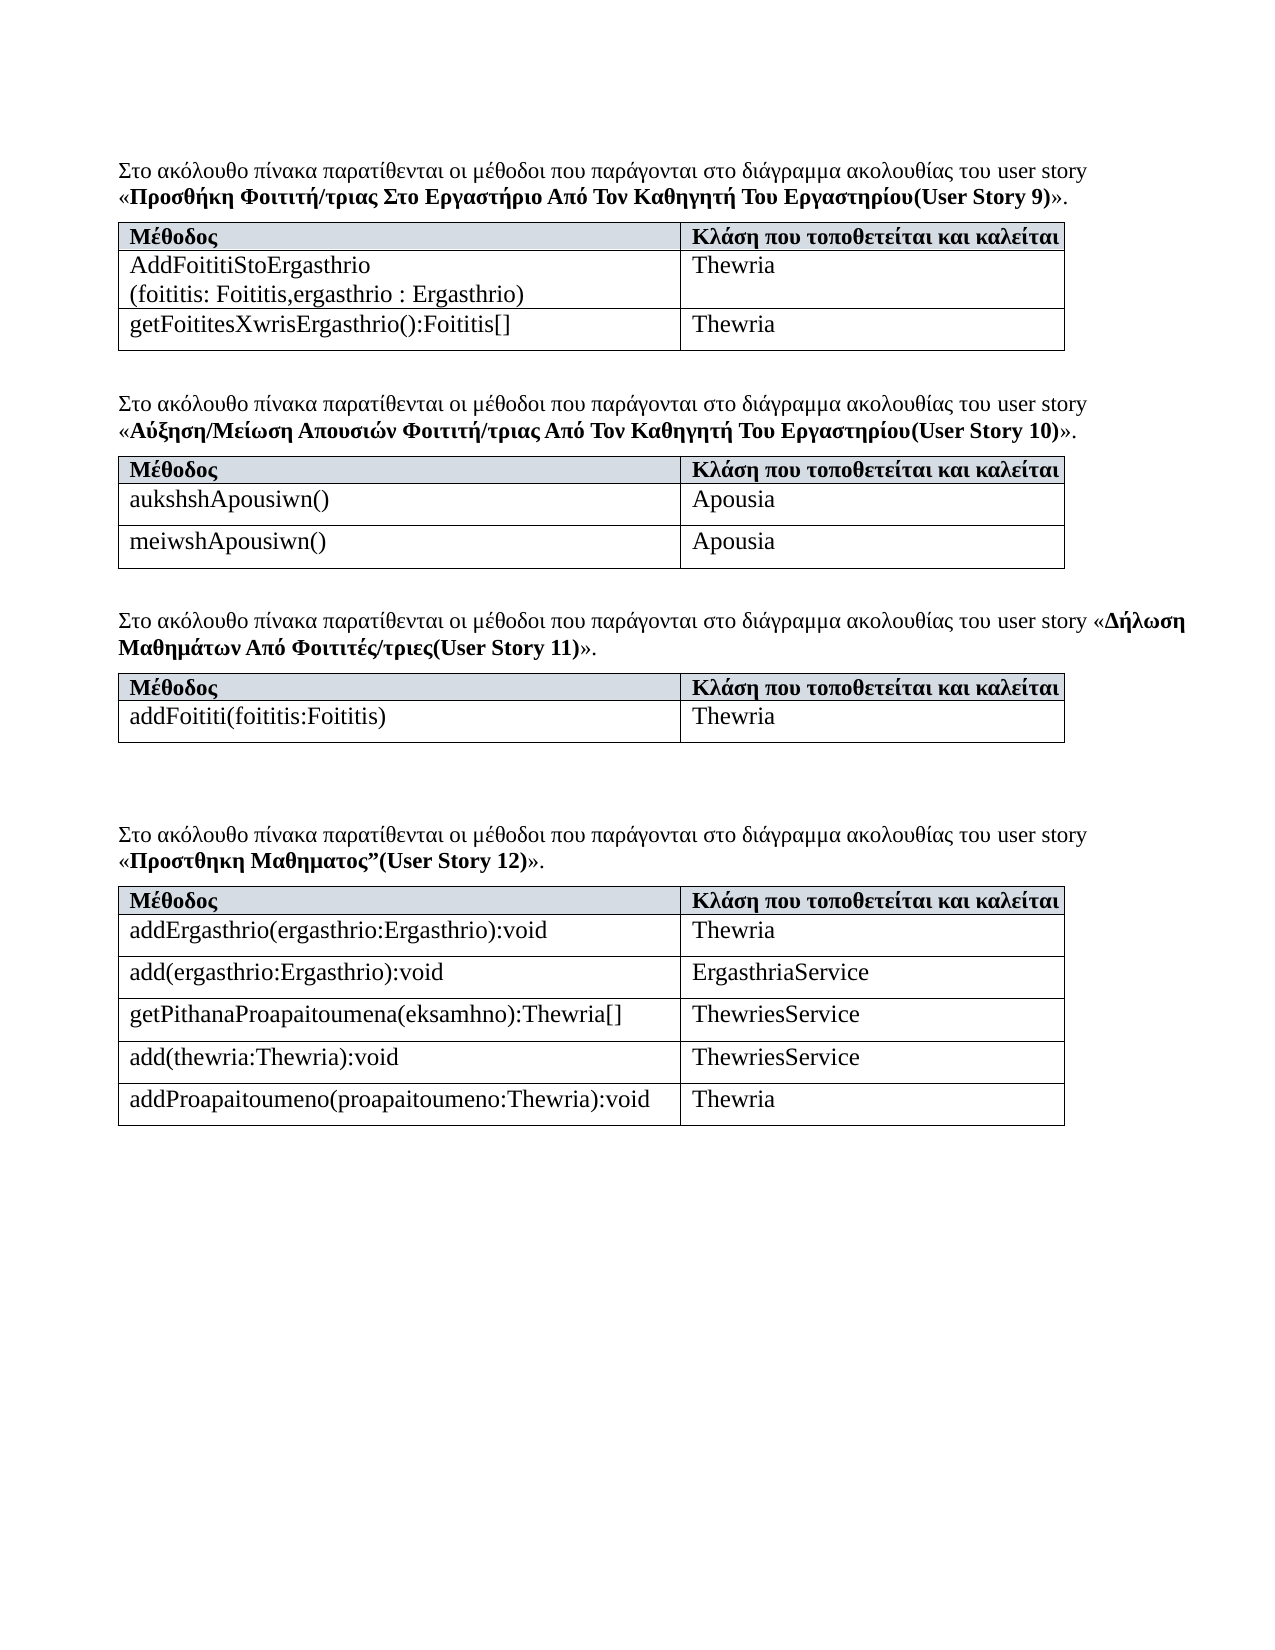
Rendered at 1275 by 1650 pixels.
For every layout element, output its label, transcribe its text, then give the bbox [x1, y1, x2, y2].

table_cell getPithanaProapaitoumena(eksamhno):Thewria[] [119, 999, 680, 1041]
table_cell add(thewria:Thewria):void [119, 1042, 680, 1083]
table_header Κλάση που τοποθετείται και καλείται [681, 223, 1064, 249]
table_cell meiwshApousiwn() [119, 526, 680, 567]
table_cell getFoititesXwrisErgasthrio():Foititis[] [119, 309, 680, 350]
table_header Κλάση που τοποθετείται και καλείται [681, 457, 1064, 483]
table_cell Thewria [681, 915, 1064, 956]
table_header Μέθοδος [119, 674, 680, 700]
table_cell Thewria [681, 251, 1064, 308]
table_header Μέθοδος [119, 887, 680, 914]
table_cell addFoititi(foititis:Foititis) [119, 701, 680, 742]
table_header Μέθοδος [119, 457, 680, 483]
table_cell ThewriesService [681, 1042, 1064, 1083]
text Στο ακόλουθο πίνακα παρατίθενται οι μέθοδοι που παράγονται στο διάγραμμα ακολουθίας του user story «Προστθηκη Μαθηματος”(User Story 12)». [118, 821, 1197, 874]
text Στο ακόλουθο πίνακα παρατίθενται οι μέθοδοι που παράγονται στο διάγραμμα ακολουθίας του user story «Προσθήκη Φοιτιτή/τριας Στο Εργαστήριο Από Τον Καθηγητή Του Εργαστηρίου(User Story 9)». [118, 157, 1197, 210]
table_header Μέθοδος [119, 223, 680, 249]
table_cell addErgasthrio(ergasthrio:Ergasthrio):void [119, 915, 680, 956]
table_cell Thewria [681, 309, 1064, 350]
table_cell Apousia [681, 526, 1064, 567]
table_cell Thewria [681, 701, 1064, 742]
text Στο ακόλουθο πίνακα παρατίθενται οι μέθοδοι που παράγονται στο διάγραμμα ακολουθίας του user story «Δήλωση Μαθημάτων Από Φοιτιτές/τριες(User Story 11)». [118, 607, 1197, 660]
table_header Κλάση που τοποθετείται και καλείται [681, 674, 1064, 700]
table_cell Apousia [681, 484, 1064, 525]
text Στο ακόλουθο πίνακα παρατίθενται οι μέθοδοι που παράγονται στο διάγραμμα ακολουθίας του user story «Αύξηση/Μείωση Απουσιών Φοιτιτή/τριας Από Τον Καθηγητή Του Εργαστηρίου(User Story 10)». [118, 390, 1197, 443]
table_cell ThewriesService [681, 999, 1064, 1041]
table_cell Thewria [681, 1084, 1064, 1125]
table_cell aukshshApousiwn() [119, 484, 680, 525]
table_header Κλάση που τοποθετείται και καλείται [681, 887, 1064, 914]
table_cell AddFoititiStoErgasthrio (foititis: Foititis,ergasthrio : Ergasthrio) [119, 251, 680, 308]
table_cell add(ergasthrio:Ergasthrio):void [119, 957, 680, 998]
table_cell ErgasthriaService [681, 957, 1064, 998]
table_cell addProapaitoumeno(proapaitoumeno:Thewria):void [119, 1084, 680, 1125]
